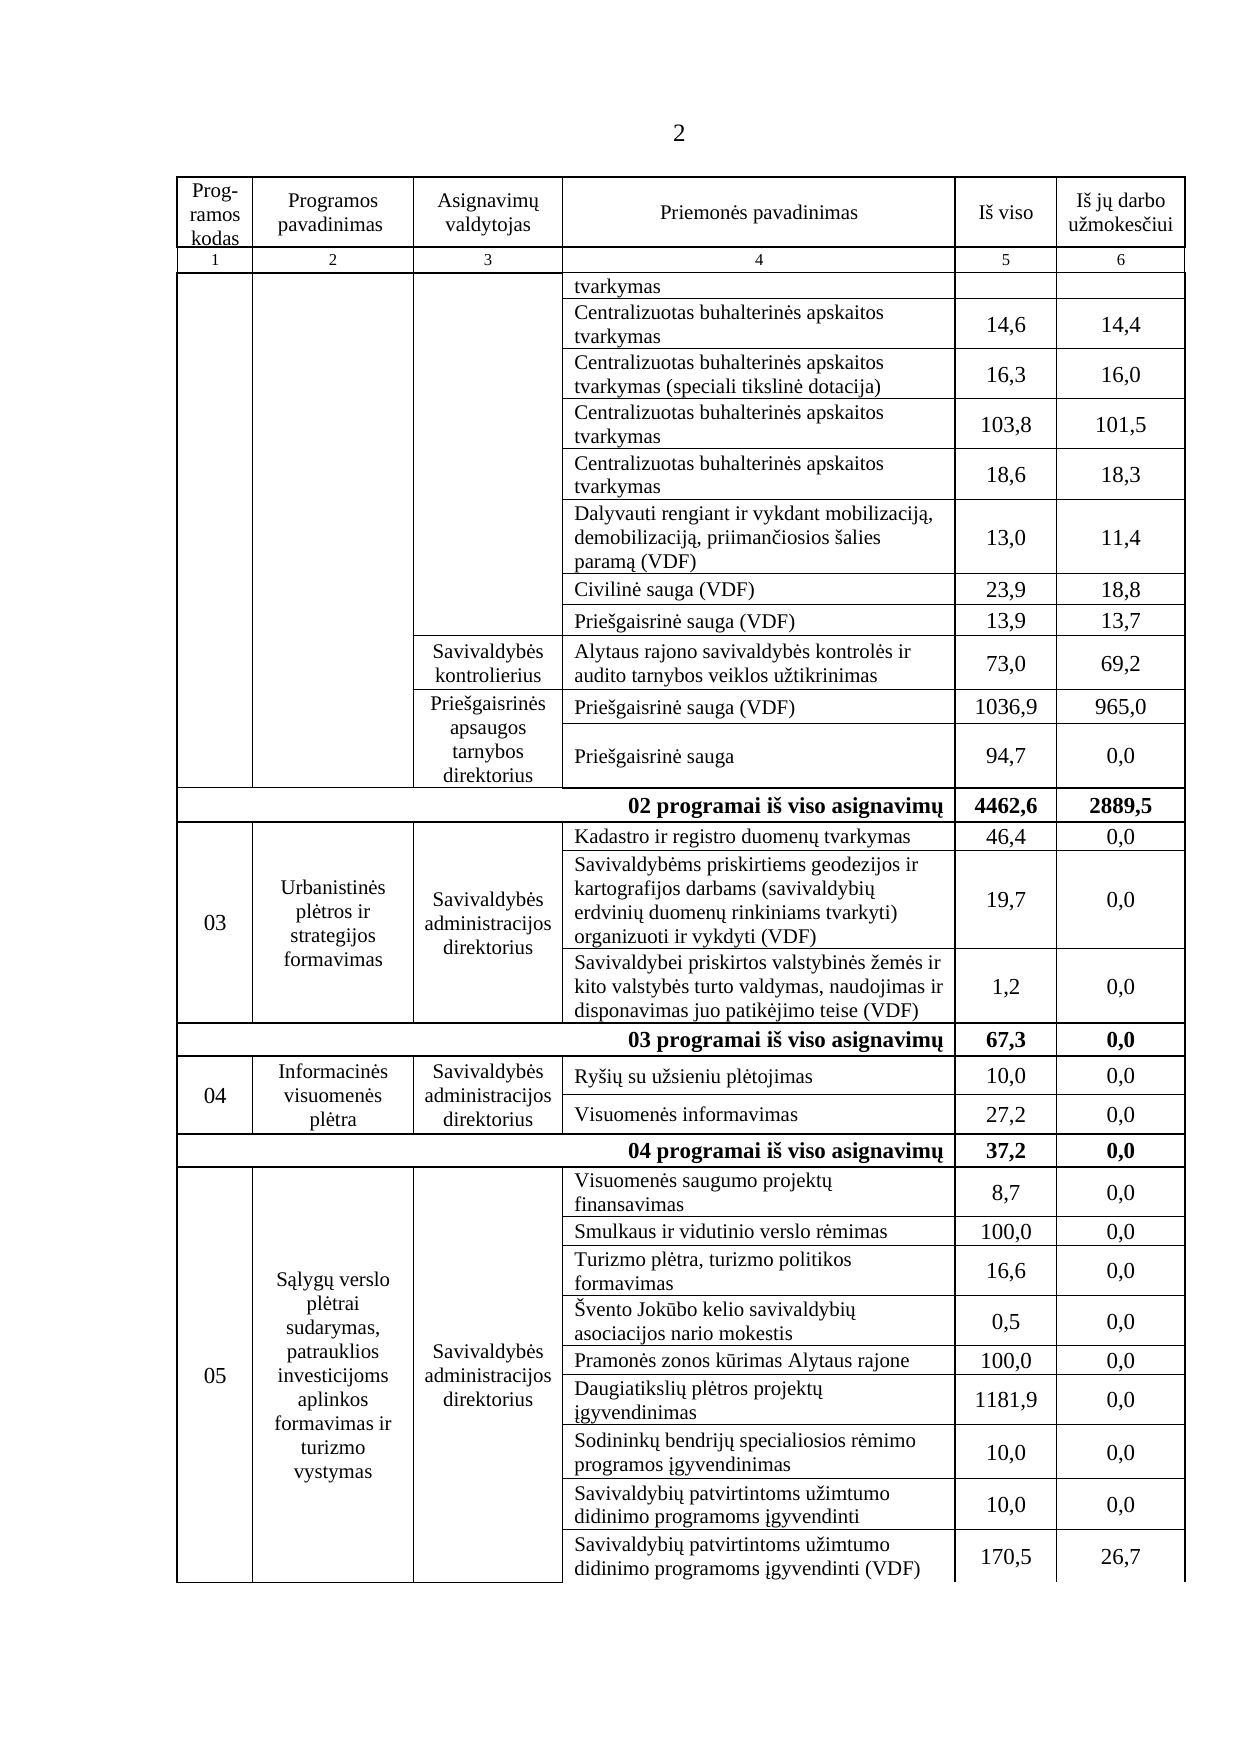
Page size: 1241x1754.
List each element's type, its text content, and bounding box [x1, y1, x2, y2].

table_cell Centralizuotas buhalterinės apskaitos tvarkymas [563, 449, 954, 498]
table_cell Civilinė sauga (VDF) [563, 574, 954, 604]
table_cell Savivaldybių patvirtintoms užimtumo didinimo programoms įgyvendinti (VDF) [563, 1530, 954, 1582]
table_cell 27,2 [956, 1095, 1056, 1133]
table_cell 73,0 [956, 636, 1056, 688]
table_cell 0,0 [1057, 949, 1184, 1022]
table_cell 0,0 [1057, 1375, 1184, 1424]
table_cell 0,0 [1057, 1057, 1184, 1094]
table_cell 2889,5 [1057, 789, 1184, 821]
table_cell [1186, 1529, 1208, 1582]
table_cell [1186, 1166, 1208, 1216]
table_cell 19,7 [956, 851, 1056, 948]
table_cell [1186, 1055, 1208, 1094]
table_cell [178, 274, 252, 787]
table_cell 11,4 [1057, 500, 1184, 573]
table_cell Priešgaisrinė sauga [563, 724, 954, 787]
table_cell Savivaldybės administracijos direktorius [414, 1168, 562, 1582]
table_cell Sodininkų bendrijų specialiosios rėmimo programos įgyvendinimas [563, 1425, 954, 1478]
table_cell 0,0 [1057, 1024, 1184, 1055]
table_cell [1186, 298, 1208, 348]
table_cell 10,0 [956, 1057, 1056, 1094]
table_cell 26,7 [1057, 1530, 1184, 1582]
table_cell Visuomenės informavimas [563, 1095, 954, 1133]
table_cell [1186, 948, 1208, 1022]
table_cell [1186, 1022, 1208, 1055]
table_cell [1186, 1245, 1208, 1295]
table_cell 04 [178, 1057, 252, 1133]
table_cell [1186, 220, 1208, 246]
table_cell 16,0 [1057, 349, 1184, 398]
table_cell [1186, 1478, 1208, 1528]
table_cell 1,2 [956, 949, 1056, 1022]
table_cell Alytaus rajono savivaldybės kontrolės ir audito tarnybos veiklos užtikrinimas [563, 636, 954, 688]
table_cell Centralizuotas buhalterinės apskaitos tvarkymas [563, 399, 954, 448]
table_cell 170,5 [956, 1530, 1056, 1582]
table_cell 4 [563, 248, 954, 272]
table_cell 4462,6 [956, 789, 1056, 821]
table_cell Savivaldybės kontrolierius [414, 636, 562, 688]
table_cell Kadastro ir registro duomenų tvarkymas [563, 823, 954, 849]
table_cell 18,6 [956, 449, 1056, 498]
table_cell Centralizuotas buhalterinės apskaitos tvarkymas [563, 299, 954, 348]
table_cell [1186, 850, 1208, 948]
table_cell 101,5 [1057, 399, 1184, 448]
table_cell [1186, 604, 1208, 635]
table_cell Švento Jokūbo kelio savivaldybių asociacijos nario mokestis [563, 1296, 954, 1345]
table_header Iš jų darbo užmokesčiui [1057, 178, 1184, 246]
table_header Asignavimų valdytojas [414, 178, 562, 246]
table_cell 14,4 [1057, 299, 1184, 348]
table_cell 46,4 [956, 823, 1056, 849]
table_cell 6 [1057, 248, 1184, 272]
table_cell 18,3 [1057, 449, 1184, 498]
table_cell 0,0 [1057, 1217, 1184, 1244]
table_cell 0,5 [956, 1296, 1056, 1345]
table_cell Centralizuotas buhalterinės apskaitos tvarkymas (speciali tikslinė dotacija) [563, 349, 954, 398]
table_cell Smulkaus ir vidutinio verslo rėmimas [563, 1217, 954, 1244]
table_cell Savivaldybių patvirtintoms užimtumo didinimo programoms įgyvendinti [563, 1479, 954, 1528]
table_cell 100,0 [956, 1217, 1056, 1244]
table_cell 0,0 [1057, 851, 1184, 948]
table_cell [1186, 787, 1208, 821]
table_cell [414, 274, 562, 635]
table_cell 1036,9 [956, 690, 1056, 723]
table_cell 37,2 [956, 1135, 1056, 1166]
table_cell 5 [956, 248, 1056, 272]
table_cell 2 [253, 248, 413, 272]
table_cell [1186, 272, 1208, 298]
table_cell [1057, 273, 1184, 298]
table_cell 0,0 [1057, 1246, 1184, 1295]
table_cell 05 [178, 1168, 252, 1582]
table_cell 0,0 [1057, 1346, 1184, 1373]
table_cell [1186, 1424, 1208, 1478]
table_cell 16,3 [956, 349, 1056, 398]
table_cell Dalyvauti rengiant ir vykdant mobilizaciją, demobilizaciją, priimančiosios šalies paramą (VDF) [563, 500, 954, 573]
table_cell 0,0 [1057, 1296, 1184, 1345]
table_cell 0,0 [1057, 1168, 1184, 1216]
table_cell [1186, 635, 1208, 688]
table_header Priemonės pavadinimas [563, 178, 954, 246]
table_cell [1186, 689, 1208, 723]
table_cell Informacinės visuomenės plėtra [253, 1057, 413, 1133]
table_cell 02 programai iš viso asignavimų [178, 788, 954, 821]
table_cell [1186, 1295, 1208, 1345]
table_cell tvarkymas [563, 273, 954, 298]
table_cell [1186, 821, 1208, 849]
table_cell Sąlygų verslo plėtrai sudarymas, patrauklios investicijoms aplinkos formavimas ir turizmo vystymas [253, 1168, 413, 1582]
table_cell 0,0 [1057, 1479, 1184, 1528]
table_cell Daugiatikslių plėtros projektų įgyvendinimas [563, 1375, 954, 1424]
table_cell 100,0 [956, 1346, 1056, 1373]
table_cell 16,6 [956, 1246, 1056, 1295]
table_header Programos pavadinimas [253, 178, 413, 246]
table_cell [1186, 398, 1208, 448]
table_cell 03 programai iš viso asignavimų [178, 1024, 954, 1055]
table_cell Priešgaisrinės apsaugos tarnybos direktorius [414, 690, 562, 787]
table_cell Visuomenės saugumo projektų finansavimas [563, 1168, 954, 1216]
table_cell 67,3 [956, 1024, 1056, 1055]
table_cell 13,7 [1057, 605, 1184, 635]
table_cell Savivaldybės administracijos direktorius [414, 823, 562, 1022]
table_cell [1186, 573, 1208, 604]
table_cell 10,0 [956, 1479, 1056, 1528]
table_cell [1186, 348, 1208, 398]
table_cell Ryšių su užsieniu plėtojimas [563, 1057, 954, 1094]
table_cell 965,0 [1057, 690, 1184, 723]
table_cell 18,8 [1057, 574, 1184, 604]
table_cell 8,7 [956, 1168, 1056, 1216]
table_cell 1181,9 [956, 1375, 1056, 1424]
table_cell 23,9 [956, 574, 1056, 604]
table_cell [253, 274, 413, 787]
table_cell 0,0 [1057, 1425, 1184, 1478]
table_cell [1186, 1374, 1208, 1424]
table_cell 14,6 [956, 299, 1056, 348]
table_cell [1186, 499, 1208, 573]
table_cell [1186, 1133, 1208, 1166]
table_cell 0,0 [1057, 1135, 1184, 1166]
table_cell 69,2 [1057, 636, 1184, 688]
table_cell Savivaldybei priskirtos valstybinės žemės ir kito valstybės turto valdymas, naudojimas ir disponavimas juo patikėjimo teise (VDF) [563, 949, 954, 1022]
table_cell Savivaldybės administracijos direktorius [414, 1057, 562, 1133]
table_cell [956, 273, 1056, 298]
table_header [1186, 176, 1208, 220]
table_header Iš viso [956, 178, 1056, 246]
table_cell 0,0 [1057, 823, 1184, 849]
table_cell 13,0 [956, 500, 1056, 573]
table_cell 94,7 [956, 724, 1056, 787]
table_cell [1186, 1345, 1208, 1373]
table_cell [1185, 246, 1208, 272]
table_cell Savivaldybėms priskirtiems geodezijos ir kartografijos darbams (savivaldybių erdvinių duomenų rinkiniams tvarkyti) organizuoti ir vykdyti (VDF) [563, 851, 954, 948]
table_cell Pramonės zonos kūrimas Alytaus rajone [563, 1346, 954, 1373]
table_cell Turizmo plėtra, turizmo politikos formavimas [563, 1246, 954, 1295]
table_cell [1186, 723, 1208, 787]
table_cell [1186, 448, 1208, 498]
table_cell [1186, 1216, 1208, 1244]
table_cell 103,8 [956, 399, 1056, 448]
table_cell Priešgaisrinė sauga (VDF) [563, 605, 954, 635]
table_header Prog-ramos kodas [178, 178, 252, 246]
table_cell Priešgaisrinė sauga (VDF) [563, 690, 954, 723]
table_cell 0,0 [1057, 1095, 1184, 1133]
table_cell 0,0 [1057, 724, 1184, 787]
table_cell 1 [178, 248, 252, 272]
table_cell 04 programai iš viso asignavimų [178, 1135, 954, 1166]
table_cell 03 [178, 823, 252, 1022]
table_cell Urbanistinės plėtros ir strategijos formavimas [253, 823, 413, 1022]
table_cell 13,9 [956, 605, 1056, 635]
table_cell [1186, 1094, 1208, 1133]
table_cell 3 [414, 248, 562, 272]
table_cell 10,0 [956, 1425, 1056, 1478]
